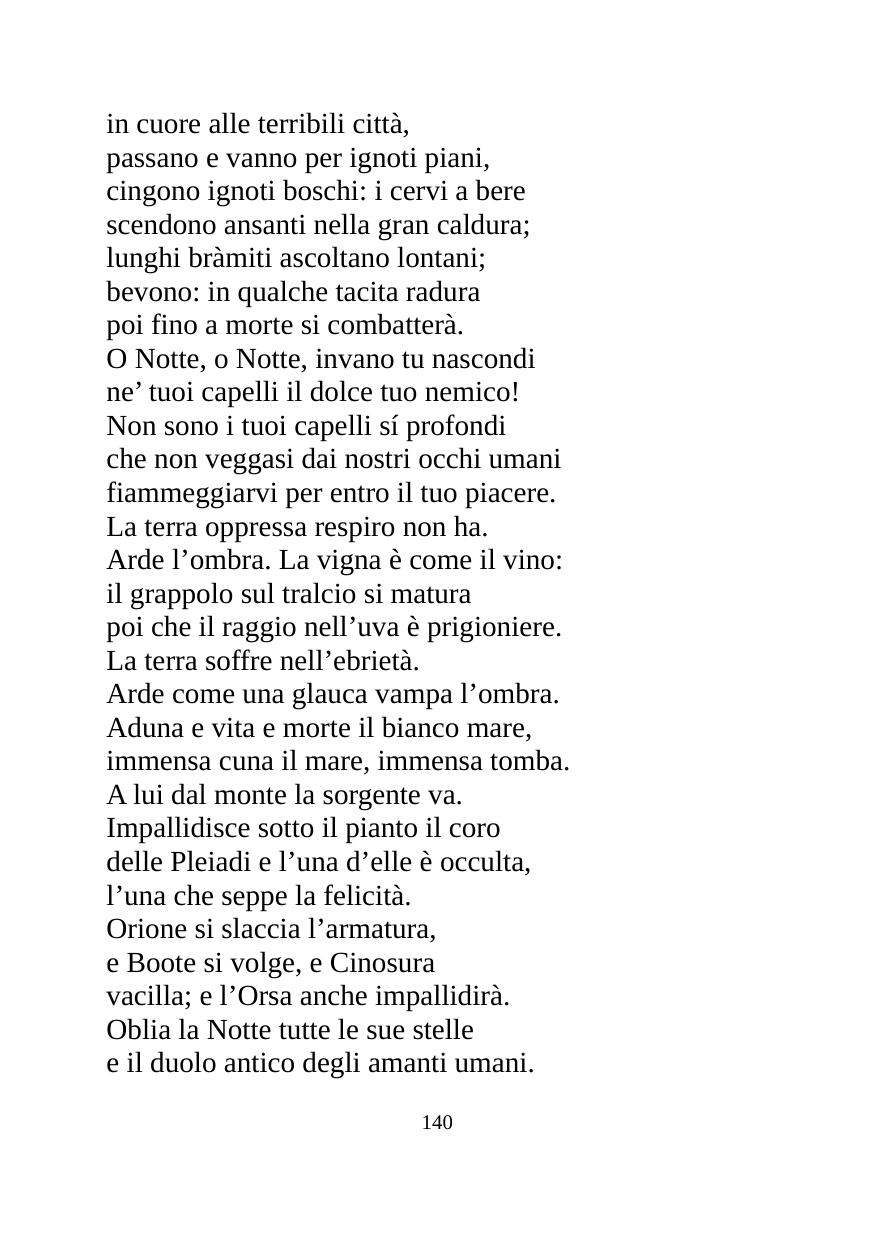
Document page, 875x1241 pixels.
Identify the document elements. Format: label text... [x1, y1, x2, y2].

text il grappolo sul tralcio si matura [106, 576, 768, 609]
text bevono: in qualche tacita radura [106, 274, 768, 307]
text Arde l’ombra. La vigna è come il vino: [106, 542, 768, 576]
text scendono ansanti nella gran caldura; [106, 207, 768, 240]
text vacilla; e l’Orsa anche impallidirà. [106, 978, 768, 1012]
text immensa cuna il mare, immensa tomba. [106, 743, 768, 777]
text poi che il raggio nell’uva è prigioniere. [106, 609, 768, 643]
text A lui dal monte la sorgente va. [106, 777, 768, 811]
text Orione si slaccia l’armatura, [106, 911, 768, 945]
text e Boote si volge, e Cinosura [106, 945, 768, 978]
text in cuore alle terribili città, [106, 106, 768, 140]
text e il duolo antico degli amanti umani. [106, 1045, 768, 1079]
text La terra oppressa respiro non ha. [106, 509, 768, 542]
text La terra soffre nell’ebrietà. [106, 643, 768, 676]
text poi fino a morte si combatterà. [106, 307, 768, 341]
text Arde come una glauca vampa l’ombra. [106, 676, 768, 710]
text O Notte, o Notte, invano tu nascondi [106, 341, 768, 374]
text lunghi bràmiti ascoltano lontani; [106, 240, 768, 274]
text Non sono i tuoi capelli sí profondi [106, 408, 768, 442]
text l’una che seppe la felicità. [106, 878, 768, 911]
text passano e vanno per ignoti piani, [106, 140, 768, 173]
text ne’ tuoi capelli il dolce tuo nemico! [106, 374, 768, 408]
text Oblia la Notte tutte le sue stelle [106, 1012, 768, 1045]
text Aduna e vita e morte il bianco mare, [106, 710, 768, 743]
text cingono ignoti boschi: i cervi a bere [106, 173, 768, 207]
text Impallidisce sotto il pianto il coro [106, 811, 768, 844]
text fiammeggiarvi per entro il tuo piacere. [106, 475, 768, 509]
text che non veggasi dai nostri occhi umani [106, 442, 768, 475]
text delle Pleiadi e l’una d’elle è occulta, [106, 844, 768, 878]
